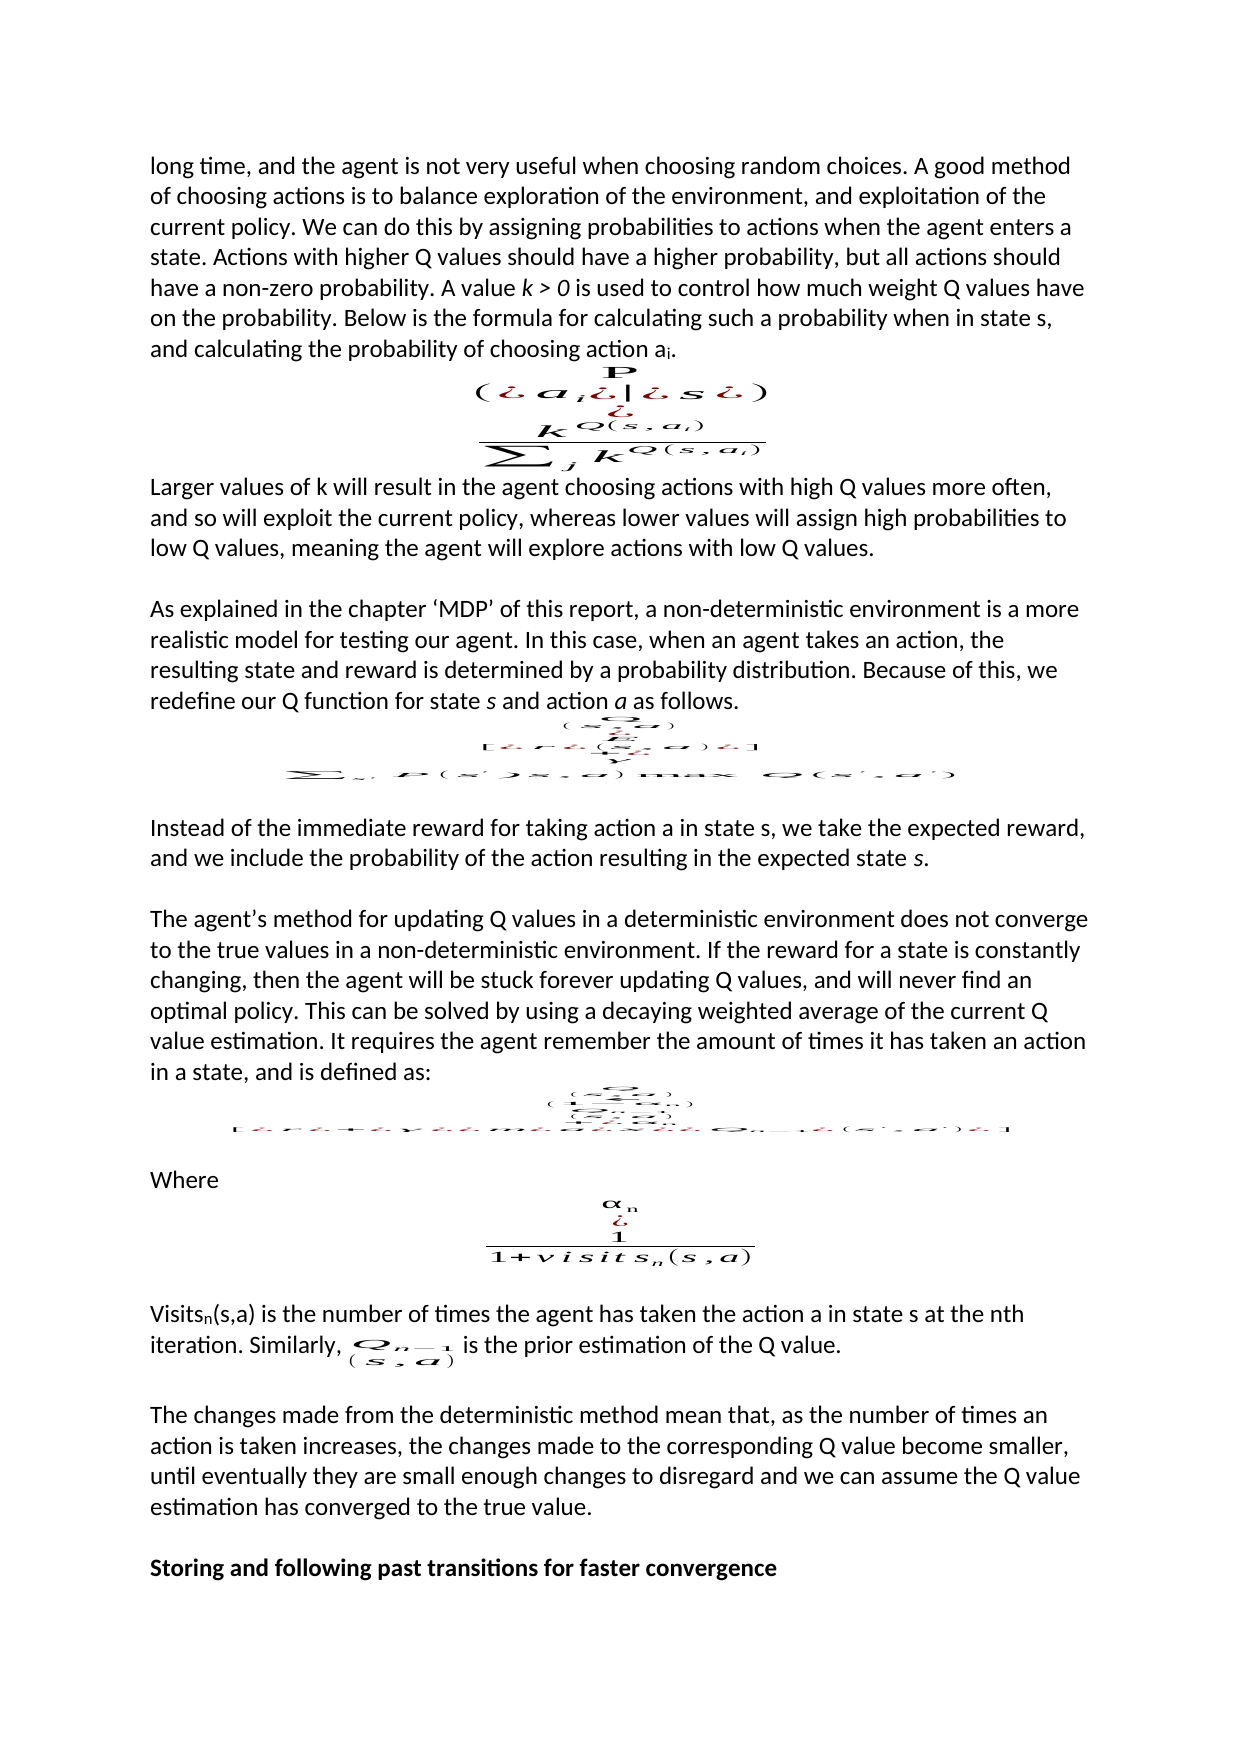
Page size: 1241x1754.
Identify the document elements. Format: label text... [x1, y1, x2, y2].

text The changes made from the deterministic method mean that, as the number of times an action is taken increases, the changes made to the corresponding Q value become smaller, until eventually they are small enough changes to disregard and we can assume the Q value estimation has converged to the true value. [150, 1399, 1090, 1521]
text As explained in the chapter ‘MDP’ of this report, a non-deterministic environment is a more realistic model for testing our agent. In this case, when an agent takes an action, the resulting state and reward is determined by a probability distribution. Because of this, we redefine our Q function for state s and action a as follows. [150, 593, 1090, 716]
text The agent’s method for updating Q values in a deterministic environment does not converge to the true values in a non-deterministic environment. If the reward for a state is constantly changing, then the agent will be stuck forever updating Q values, and will never find an optimal policy. This can be solved by using a decaying weighted average of the current Q value estimation. It requires the agent remember the amount of times it has taken an action in a state, and is defined as: [150, 903, 1090, 1086]
text Instead of the immediate reward for taking action a in state s, we take the expected reward, and we include the probability of the action resulting in the expected state s. [150, 812, 1090, 873]
text long time, and the agent is not very useful when choosing random choices. A good method of choosing actions is to balance exploration of the environment, and exploitation of the current policy. We can do this by assigning probabilities to actions when the agent enters a state. Actions with higher Q values should have a higher probability, but all actions should have a non-zero probability. A value k > 0 is used to control how much weight Q values have on the probability. Below is the formula for calculating such a probability when in state s, and calculating the probability of choosing action ai. [150, 150, 1090, 364]
text Storing and following past transitions for faster convergence [150, 1552, 1090, 1582]
text Where [150, 1164, 1090, 1194]
text Visitsn(s,a) is the number of times the agent has taken the action a in state s at the nth iteration. Similarly, is the prior estimation of the Q value. [150, 1298, 1090, 1369]
text Larger values of k will result in the agent choosing actions with high Q values more often, and so will exploit the current policy, whereas lower values will assign high probabilities to low Q values, meaning the agent will explore actions with low Q values. [150, 471, 1090, 563]
